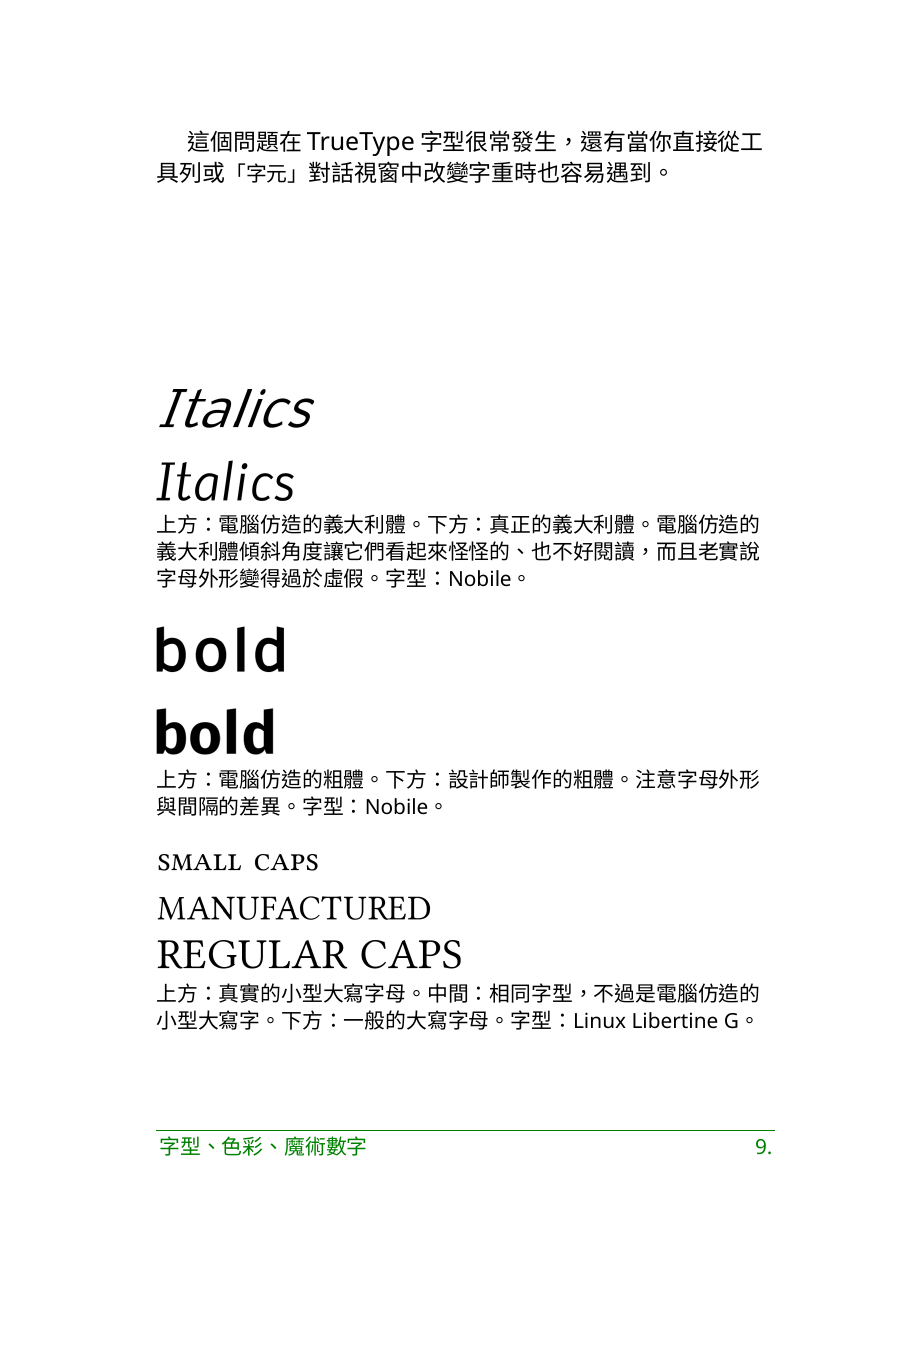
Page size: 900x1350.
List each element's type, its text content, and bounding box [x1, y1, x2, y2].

table_header [156, 623, 775, 758]
picture [156, 622, 285, 756]
table_cell 上方：電腦仿造的義大利體。下方：真正的義大利體。電腦仿造的義大利體傾斜角度讓它們看起來怪怪的、也不好閱讀，而且老實說字母外形變得過於虛假。字型：Nobile。 [156, 503, 775, 592]
text 這個問題在TrueType字型很常發生，還有當你直接從工具列或「字元」對話視窗中改變字重時也容易遇到。 [156, 125, 775, 187]
table_header [156, 851, 775, 971]
picture [156, 389, 315, 501]
picture [156, 851, 461, 970]
table_cell 上方：電腦仿造的粗體。下方：設計師製作的粗體。注意字母外形與間隔的差異。字型：Nobile。 [156, 758, 775, 820]
table_header [156, 390, 775, 503]
table_cell 上方：真實的小型大寫字母。中間：相同字型，不過是電腦仿造的小型大寫字。下方：一般的大寫字母。字型：Linux Libertine G。 [156, 971, 775, 1033]
